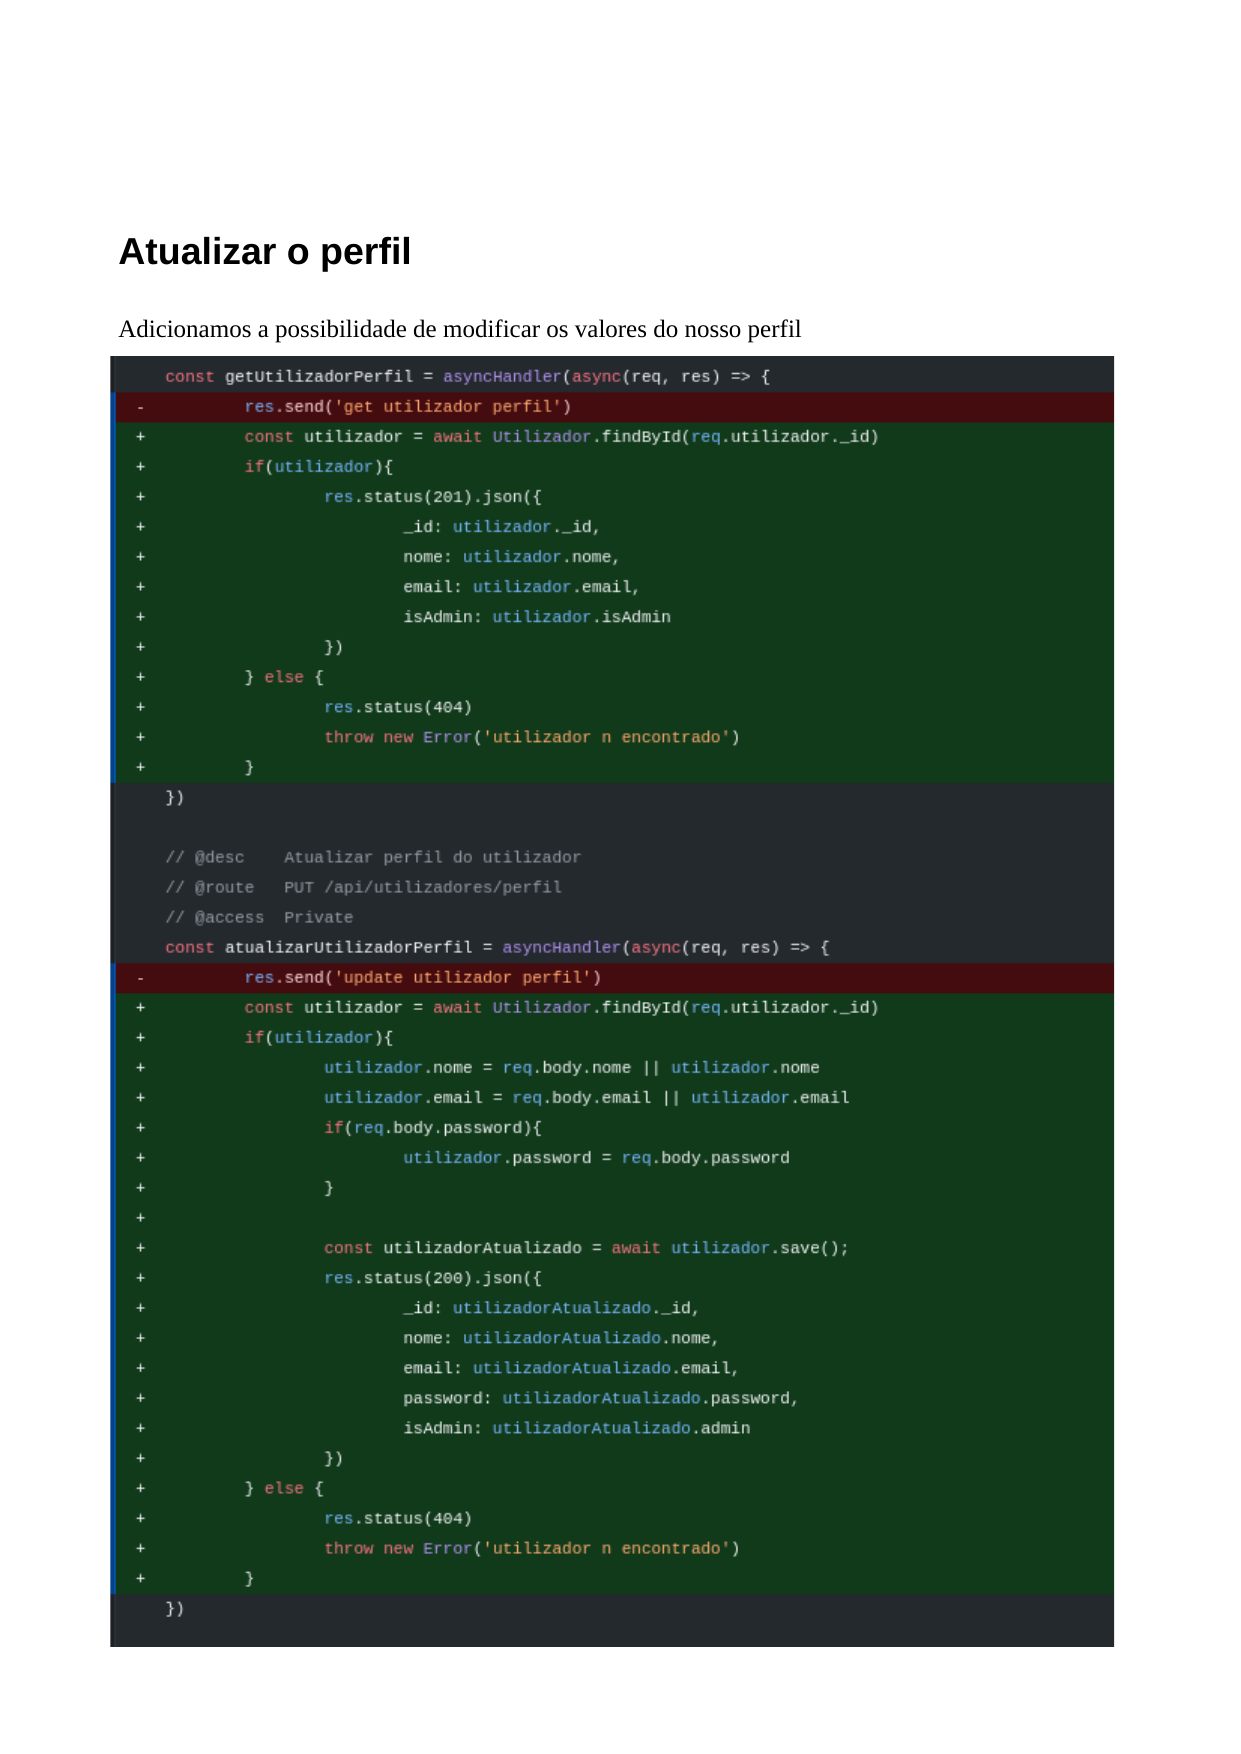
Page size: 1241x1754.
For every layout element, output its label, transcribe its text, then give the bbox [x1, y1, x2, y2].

picture [110, 356, 1115, 1647]
text Adicionamos a possibilidade de modificar os valores do nosso perfil [118, 314, 1122, 342]
subtitle Atualizar o perfil [118, 229, 1122, 272]
